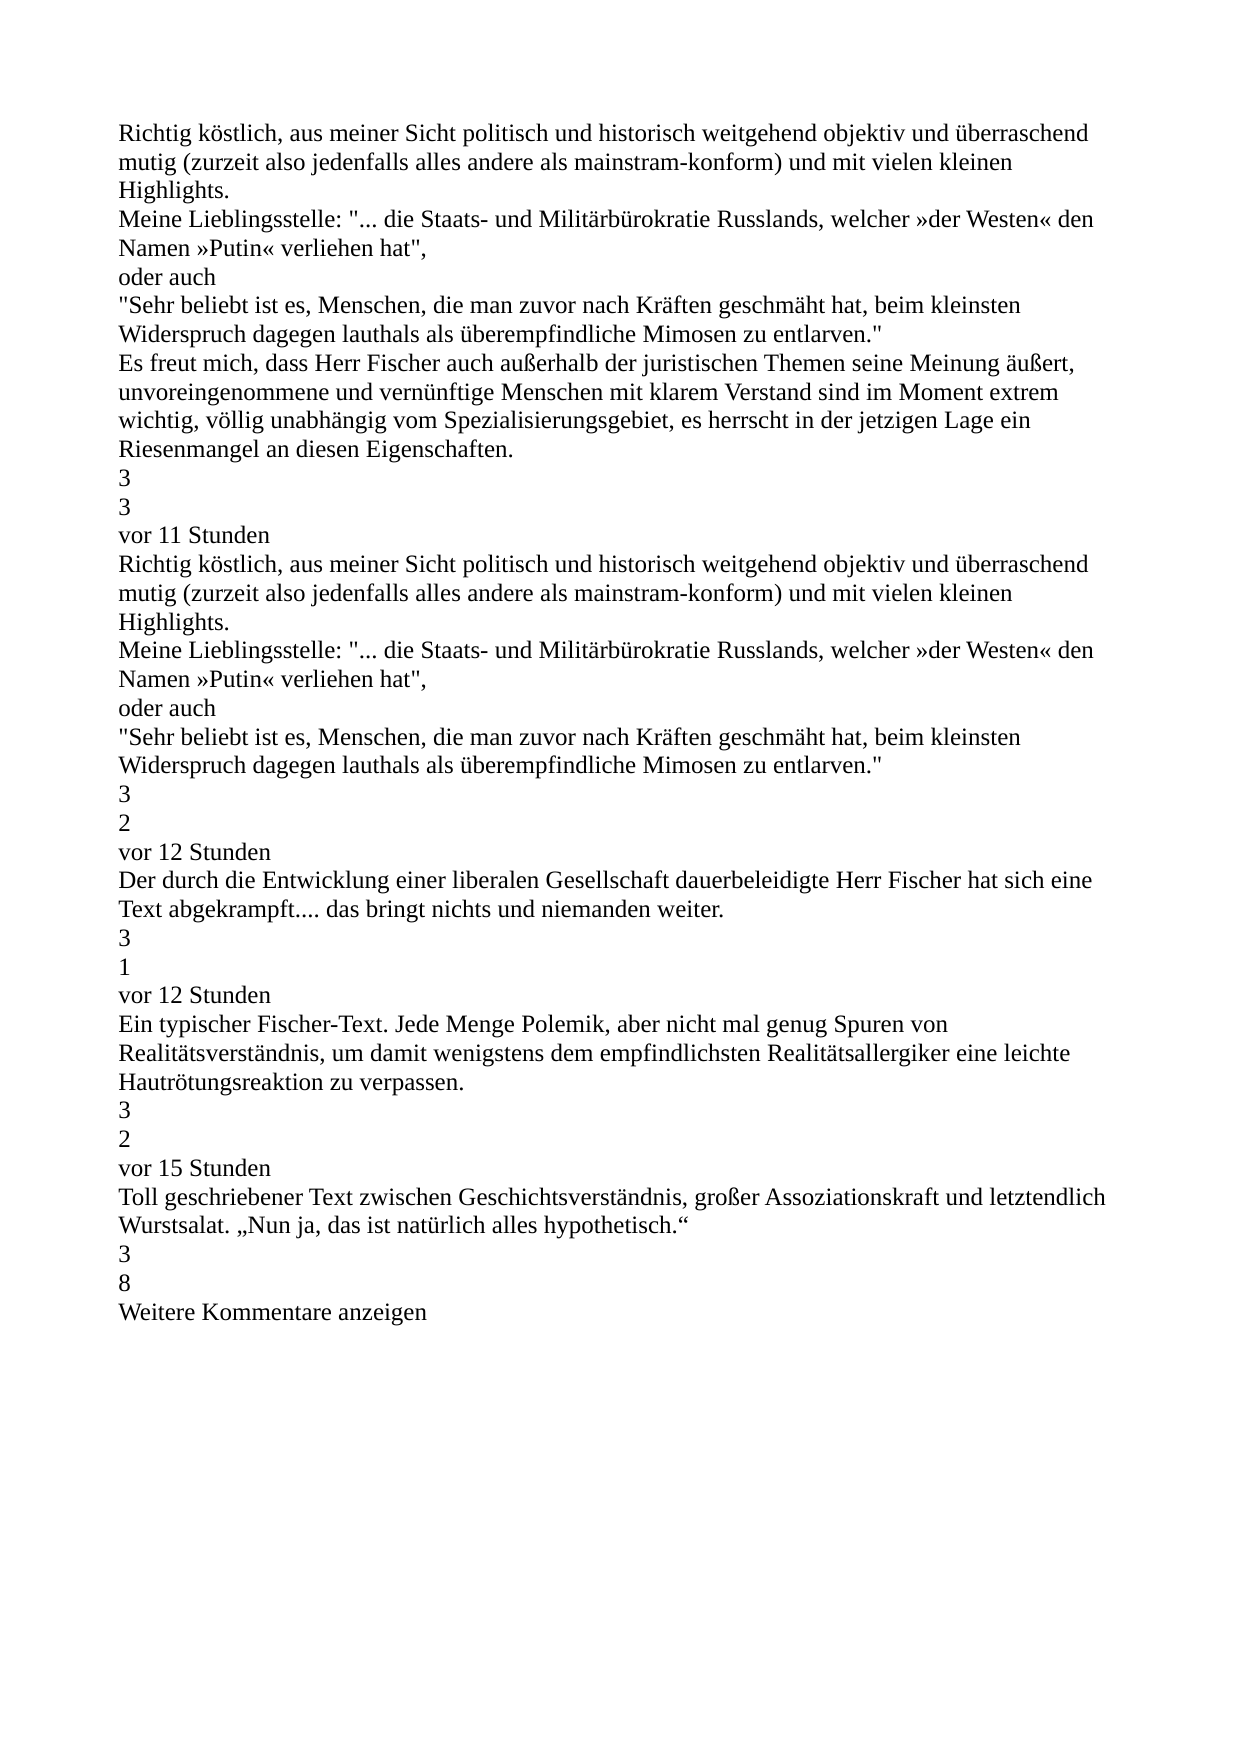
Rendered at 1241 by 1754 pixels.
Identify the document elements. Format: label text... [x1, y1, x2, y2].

text 8 [118, 1268, 1122, 1297]
text vor 15 Stunden [118, 1153, 1122, 1182]
text Meine Lieblingsstelle: "... die Staats- und Militärbürokratie Russlands, welcher »der Westen« den Namen »Putin« verliehen hat", [118, 636, 1122, 693]
text Weitere Kommentare anzeigen [118, 1297, 1122, 1326]
text Toll geschriebener Text zwischen Geschichtsverständnis, großer Assoziationskraft und letztendlich Wurstsalat. „Nun ja, das ist natürlich alles hypothetisch.“ [118, 1182, 1122, 1239]
text Meine Lieblingsstelle: "... die Staats- und Militärbürokratie Russlands, welcher »der Westen« den Namen »Putin« verliehen hat", [118, 204, 1122, 262]
text Richtig köstlich, aus meiner Sicht politisch und historisch weitgehend objektiv und überraschend mutig (zurzeit also jedenfalls alles andere als mainstram-konform) und mit vielen kleinen Highlights. [118, 549, 1122, 636]
text "Sehr beliebt ist es, Menschen, die man zuvor nach Kräften geschmäht hat, beim kleinsten Widerspruch dagegen lauthals als überempfindliche Mimosen zu entlarven." [118, 291, 1122, 348]
text vor 12 Stunden [118, 981, 1122, 1009]
text Der durch die Entwicklung einer liberalen Gesellschaft dauerbeleidigte Herr Fischer hat sich eine Text abgekrampft.... das bringt nichts und niemanden weiter. [118, 866, 1122, 923]
text 3 [118, 923, 1122, 952]
text 2 [118, 808, 1122, 837]
text 2 [118, 1124, 1122, 1153]
text 3 [118, 492, 1122, 521]
text Es freut mich, dass Herr Fischer auch außerhalb der juristischen Themen seine Meinung äußert, unvoreingenommene und vernünftige Menschen mit klarem Verstand sind im Moment extrem wichtig, völlig unabhängig vom Spezialisierungsgebiet, es herrscht in der jetzigen Lage ein Riesenmangel an diesen Eigenschaften. [118, 348, 1122, 463]
text oder auch [118, 262, 1122, 291]
text vor 12 Stunden [118, 837, 1122, 866]
text Richtig köstlich, aus meiner Sicht politisch und historisch weitgehend objektiv und überraschend mutig (zurzeit also jedenfalls alles andere als mainstram-konform) und mit vielen kleinen Highlights. [118, 118, 1122, 204]
text 3 [118, 463, 1122, 492]
text oder auch [118, 693, 1122, 722]
text 3 [118, 1239, 1122, 1268]
text 3 [118, 779, 1122, 808]
text 3 [118, 1096, 1122, 1124]
text 1 [118, 952, 1122, 981]
text Ein typischer Fischer-Text. Jede Menge Polemik, aber nicht mal genug Spuren von Realitätsverständnis, um damit wenigstens dem empfindlichsten Realitätsallergiker eine leichte Hautrötungsreaktion zu verpassen. [118, 1009, 1122, 1096]
text vor 11 Stunden [118, 521, 1122, 549]
text "Sehr beliebt ist es, Menschen, die man zuvor nach Kräften geschmäht hat, beim kleinsten Widerspruch dagegen lauthals als überempfindliche Mimosen zu entlarven." [118, 722, 1122, 779]
